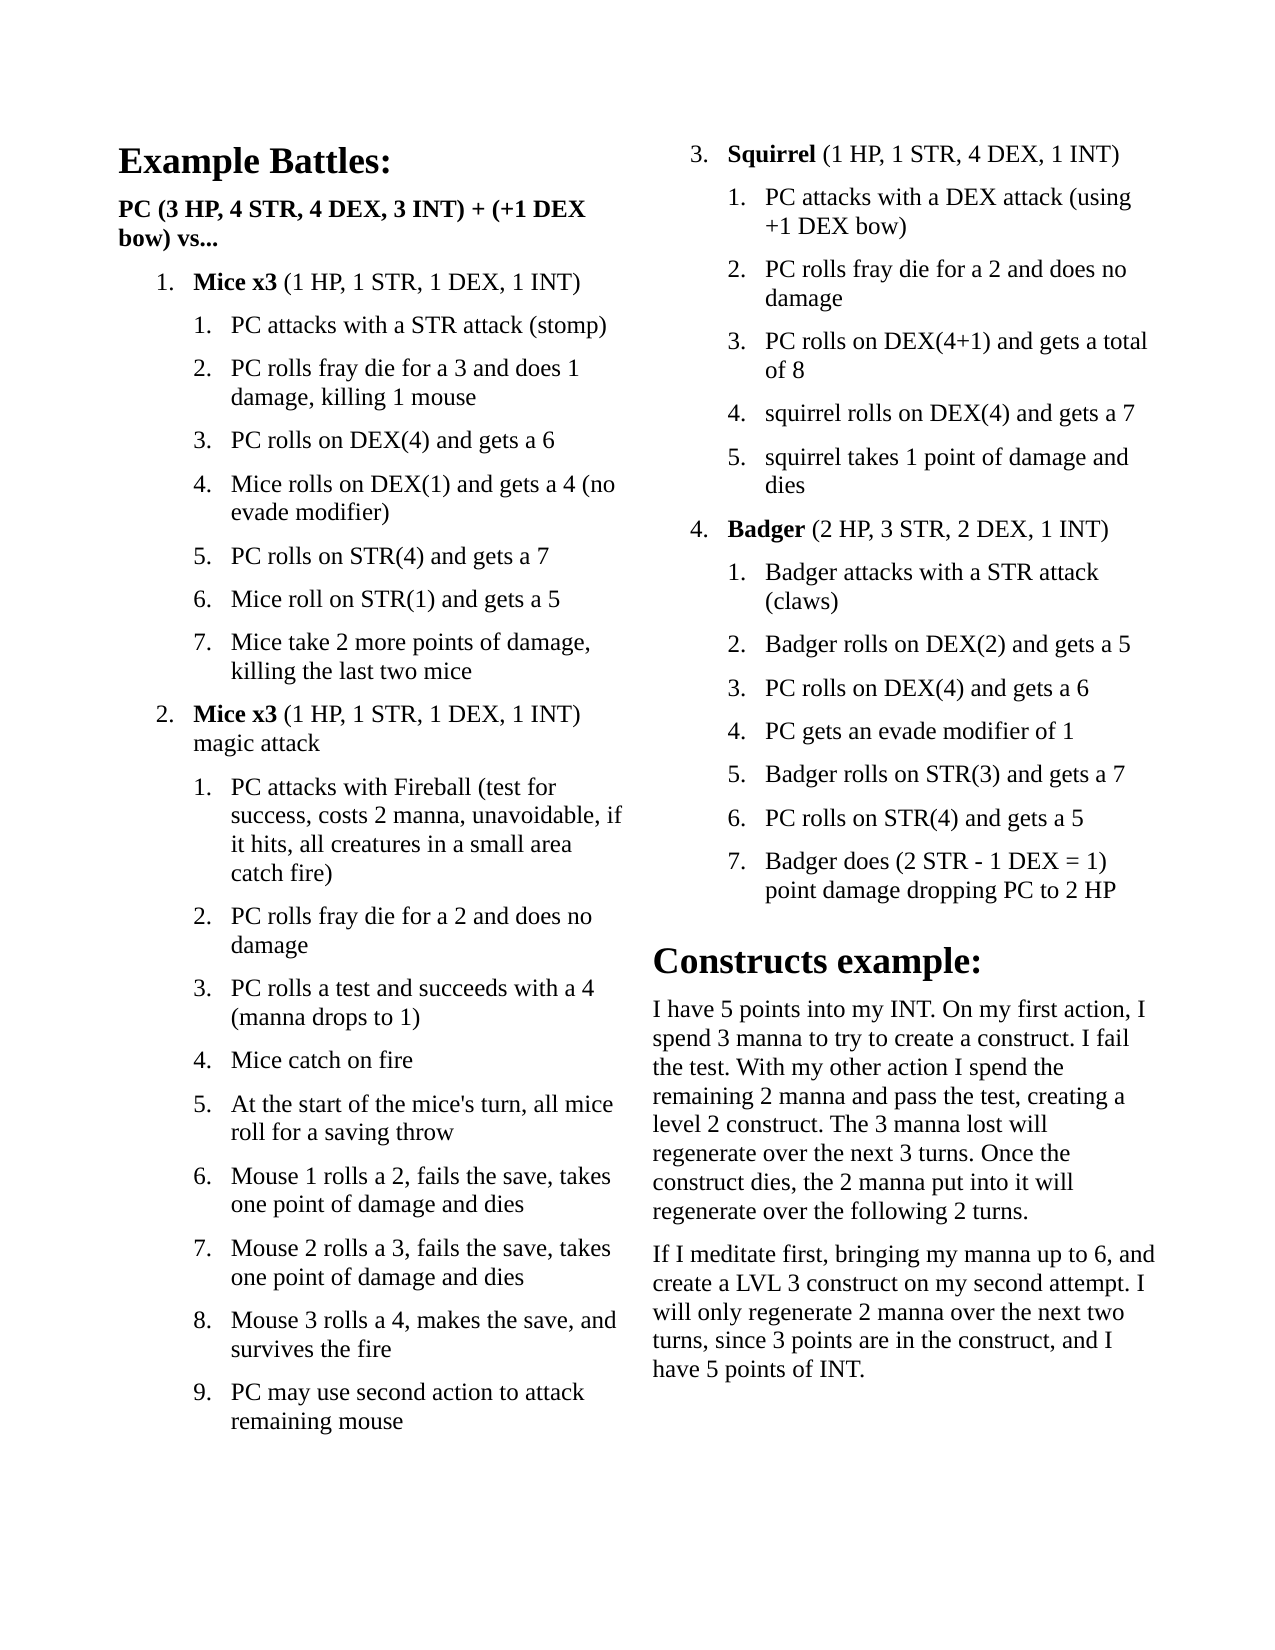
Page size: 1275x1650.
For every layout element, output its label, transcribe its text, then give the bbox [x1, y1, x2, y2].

text I have 5 points into my INT. On my first action, I spend 3 manna to try to create a construct. I fail the test. With my other action I spend the remaining 2 manna and pass the test, creating a level 2 construct. The 3 manna lost will regenerate over the next 3 turns. Once the construct dies, the 2 manna put into it will regenerate over the following 2 turns. [652, 994, 1157, 1224]
list Mice take 2 more points of damage, killing the last two mice [193, 627, 622, 685]
list PC rolls on DEX(4+1) and gets a total of 8 [727, 326, 1157, 384]
list Mice x3 (1 HP, 1 STR, 1 DEX, 1 INT) magic attack [156, 699, 622, 757]
list Squirrel (1 HP, 1 STR, 4 DEX, 1 INT) [690, 139, 1157, 168]
list PC may use second action to attack remaining mouse [193, 1377, 622, 1434]
list Badger does (2 STR - 1 DEX = 1) point damage dropping PC to 2 HP [727, 846, 1157, 903]
list Badger attacks with a STR attack (claws) [727, 557, 1157, 615]
list Badger rolls on DEX(2) and gets a 5 [727, 629, 1157, 658]
list Badger rolls on STR(3) and gets a 7 [727, 759, 1157, 788]
text PC (3 HP, 4 STR, 4 DEX, 3 INT) + (+1 DEX bow) vs... [118, 194, 622, 252]
list PC rolls fray die for a 3 and does 1 damage, killing 1 mouse [193, 353, 622, 411]
subtitle Constructs example: [652, 939, 1157, 982]
list squirrel rolls on DEX(4) and gets a 7 [727, 398, 1157, 427]
list PC attacks with a STR attack (stomp) [193, 310, 622, 339]
list Mice x3 (1 HP, 1 STR, 1 DEX, 1 INT) [156, 267, 622, 295]
list Mice roll on STR(1) and gets a 5 [193, 584, 622, 613]
list Mice rolls on DEX(1) and gets a 4 (no evade modifier) [193, 469, 622, 526]
list Mouse 2 rolls a 3, fails the save, takes one point of damage and dies [193, 1233, 622, 1290]
list PC rolls fray die for a 2 and does no damage [727, 254, 1157, 312]
list PC rolls fray die for a 2 and does no damage [193, 901, 622, 959]
list PC attacks with Fireball (test for success, costs 2 manna, unavoidable, if it hits, all creatures in a small area catch fire) [193, 772, 622, 887]
list PC rolls a test and succeeds with a 4 (manna drops to 1) [193, 973, 622, 1031]
text If I meditate first, bringing my manna up to 6, and create a LVL 3 construct on my second attempt. I will only regenerate 2 manna over the next two turns, since 3 points are in the construct, and I have 5 points of INT. [652, 1239, 1157, 1383]
list At the start of the mice's turn, all mice roll for a saving throw [193, 1089, 622, 1146]
list Mice catch on fire [193, 1045, 622, 1074]
list PC rolls on STR(4) and gets a 5 [727, 803, 1157, 831]
list PC attacks with a DEX attack (using +1 DEX bow) [727, 182, 1157, 240]
list PC rolls on DEX(4) and gets a 6 [727, 673, 1157, 701]
subtitle Example Battles: [118, 139, 622, 182]
list Badger (2 HP, 3 STR, 2 DEX, 1 INT) [690, 514, 1157, 543]
list PC rolls on DEX(4) and gets a 6 [193, 425, 622, 454]
list PC gets an evade modifier of 1 [727, 716, 1157, 745]
list Mouse 1 rolls a 2, fails the save, takes one point of damage and dies [193, 1161, 622, 1218]
list PC rolls on STR(4) and gets a 7 [193, 541, 622, 569]
list squirrel takes 1 point of damage and dies [727, 442, 1157, 499]
list Mouse 3 rolls a 4, makes the save, and survives the fire [193, 1305, 622, 1362]
